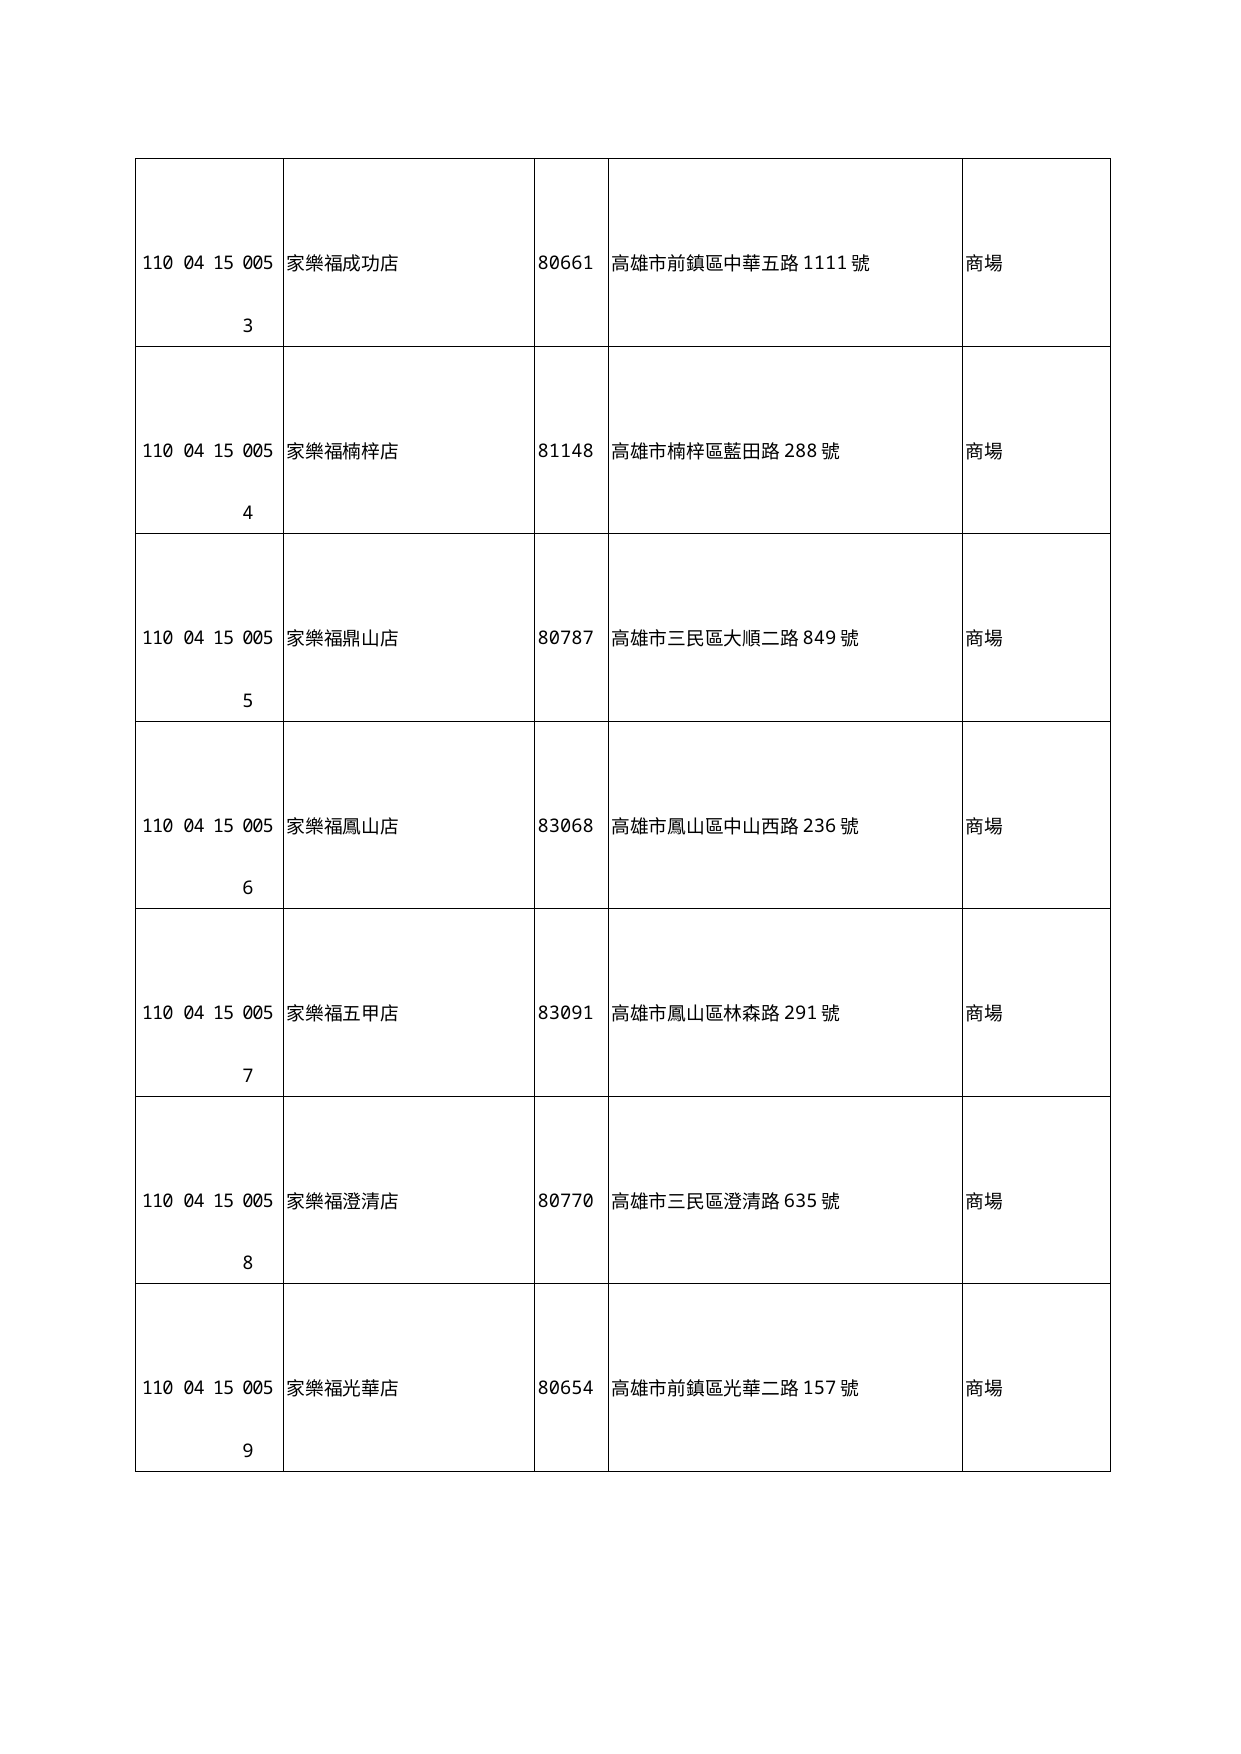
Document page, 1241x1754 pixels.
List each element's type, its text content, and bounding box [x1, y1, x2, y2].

table_cell 商場 [963, 1097, 1110, 1283]
table_cell 15 [210, 909, 239, 1096]
table_cell 商場 [963, 909, 1110, 1096]
table_cell 商場 [963, 347, 1110, 533]
table_cell 110 [136, 1284, 180, 1471]
table_cell 高雄市鳳山區中山西路236號 [609, 722, 962, 908]
table_cell 110 [136, 534, 180, 721]
table_cell 高雄市三民區大順二路849號 [609, 534, 962, 721]
table_cell 商場 [963, 722, 1110, 908]
table_cell 家樂福鳳山店 [284, 722, 534, 908]
table_cell 15 [210, 159, 239, 346]
table_cell 0054 [239, 347, 283, 533]
table_cell 04 [180, 722, 210, 908]
table_cell 83091 [535, 909, 608, 1096]
table_cell 家樂福澄清店 [284, 1097, 534, 1283]
table_cell 04 [180, 534, 210, 721]
table_cell 家樂福光華店 [284, 1284, 534, 1471]
table_cell 家樂福成功店 [284, 159, 534, 346]
table_cell 0055 [239, 534, 283, 721]
table_cell 83068 [535, 722, 608, 908]
table_cell 商場 [963, 159, 1110, 346]
table_cell 110 [136, 909, 180, 1096]
table_cell 高雄市三民區澄清路635號 [609, 1097, 962, 1283]
table_cell 15 [210, 1097, 239, 1283]
table_cell 110 [136, 159, 180, 346]
table_cell 家樂福鼎山店 [284, 534, 534, 721]
table_cell 高雄市前鎮區中華五路1111號 [609, 159, 962, 346]
table_cell 04 [180, 347, 210, 533]
table_cell 110 [136, 347, 180, 533]
table_cell 0053 [239, 159, 283, 346]
table_cell 04 [180, 159, 210, 346]
table_cell 0056 [239, 722, 283, 908]
table_cell 110 [136, 722, 180, 908]
table_cell 0057 [239, 909, 283, 1096]
table_cell 15 [210, 347, 239, 533]
table_cell 家樂福五甲店 [284, 909, 534, 1096]
table_cell 高雄市鳳山區林森路291號 [609, 909, 962, 1096]
table_cell 80770 [535, 1097, 608, 1283]
table_cell 15 [210, 1284, 239, 1471]
table_cell 110 [136, 1097, 180, 1283]
table_cell 80661 [535, 159, 608, 346]
table_cell 04 [180, 1284, 210, 1471]
table_cell 04 [180, 1097, 210, 1283]
table_cell 商場 [963, 1284, 1110, 1471]
table_cell 15 [210, 534, 239, 721]
table_cell 0058 [239, 1097, 283, 1283]
table_cell 高雄市楠梓區藍田路288號 [609, 347, 962, 533]
table_cell 高雄市前鎮區光華二路157號 [609, 1284, 962, 1471]
table_cell 0059 [239, 1284, 283, 1471]
table_cell 80787 [535, 534, 608, 721]
table_cell 04 [180, 909, 210, 1096]
table_cell 80654 [535, 1284, 608, 1471]
table_cell 15 [210, 722, 239, 908]
table_cell 家樂福楠梓店 [284, 347, 534, 533]
table_cell 81148 [535, 347, 608, 533]
table_cell 商場 [963, 534, 1110, 721]
